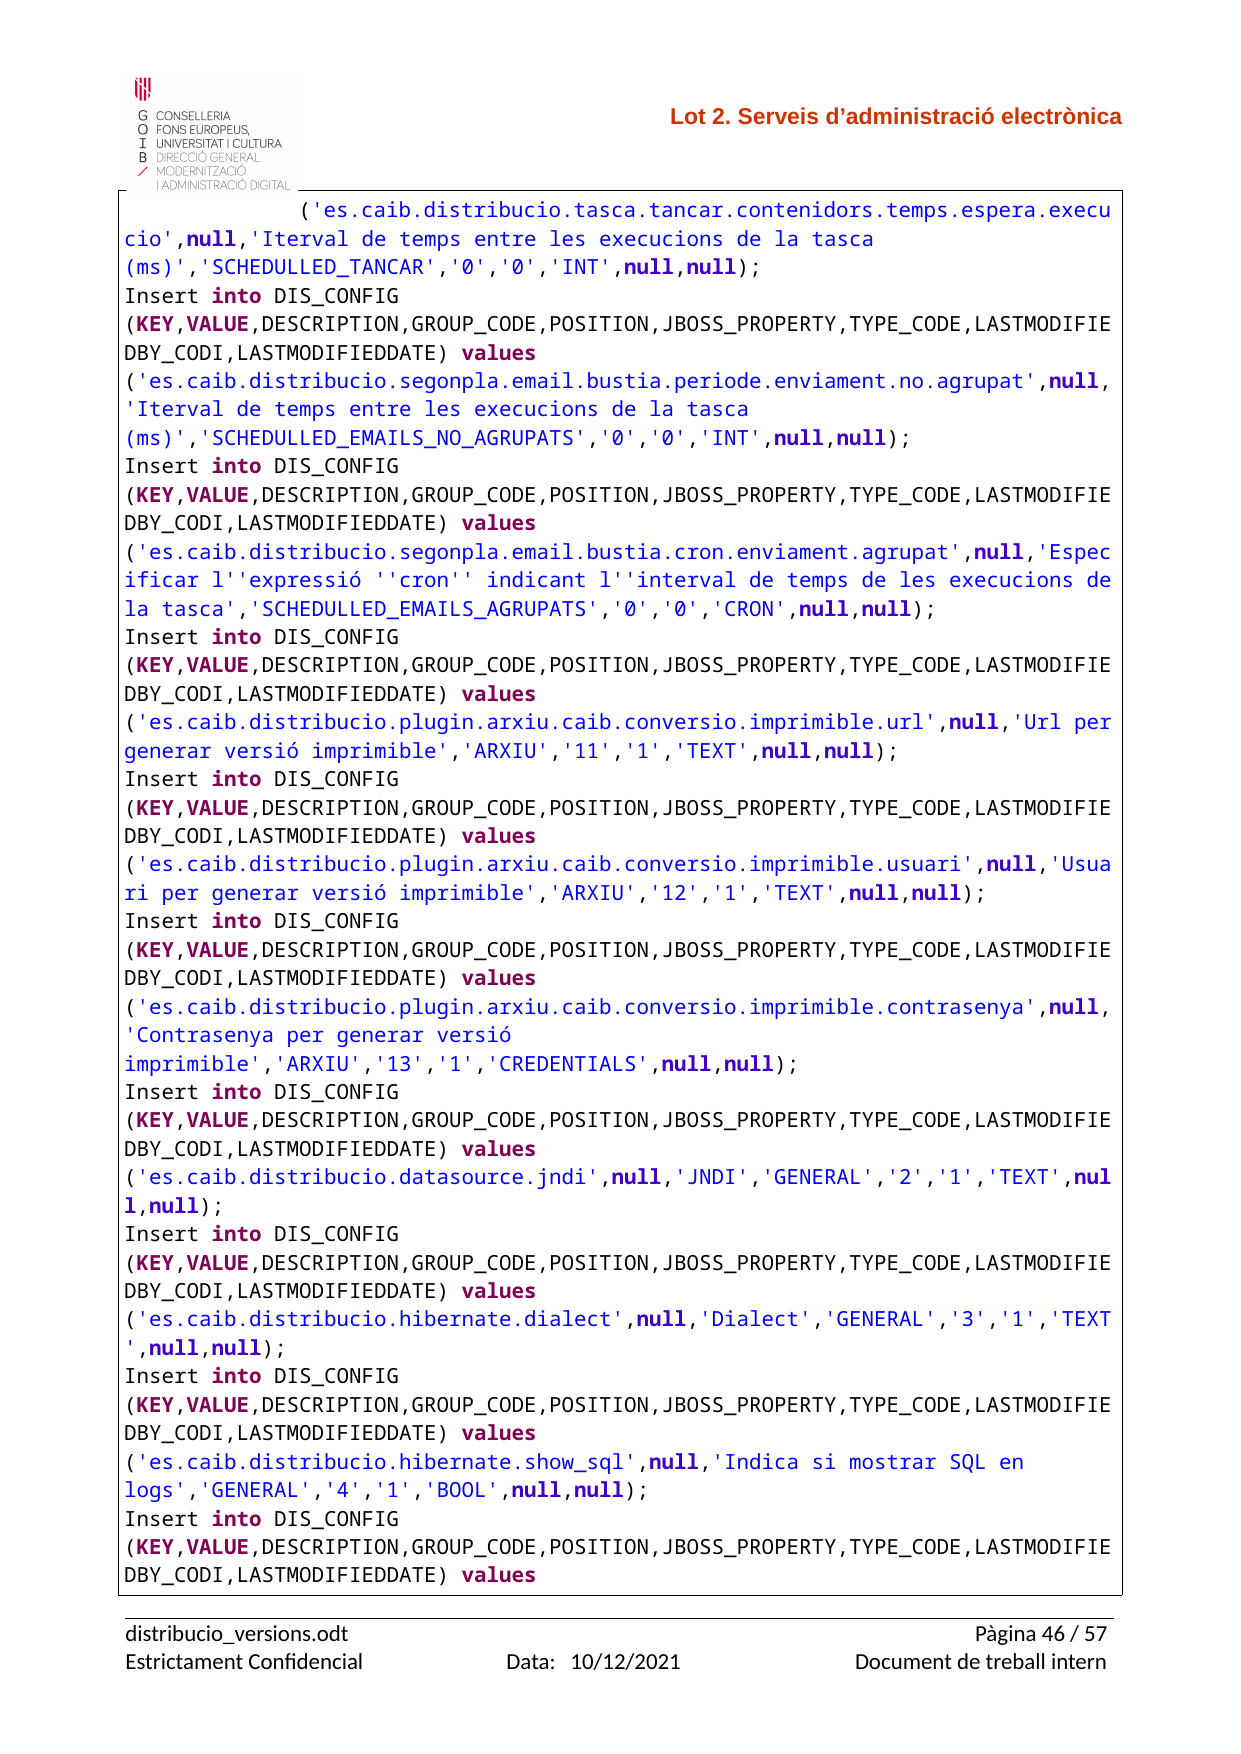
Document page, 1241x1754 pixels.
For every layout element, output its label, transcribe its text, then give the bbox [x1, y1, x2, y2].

table_header ('es.caib.distribucio.tasca.tancar.contenidors.temps.espera.execucio',null,'Iterval de temps entre les execucions de la tasca (ms)','SCHEDULLED_TANCAR','0','0','INT',null,null); Insert into DIS_CONFIG (KEY,VALUE,DESCRIPTION,GROUP_CODE,POSITION,JBOSS_PROPERTY,TYPE_CODE,LASTMODIFIEDBY_CODI,LASTMODIFIEDDATE) values ('es.caib.distribucio.segonpla.email.bustia.periode.enviament.no.agrupat',null,'Iterval de temps entre les execucions de la tasca (ms)','SCHEDULLED_EMAILS_NO_AGRUPATS','0','0','INT',null,null); Insert into DIS_CONFIG (KEY,VALUE,DESCRIPTION,GROUP_CODE,POSITION,JBOSS_PROPERTY,TYPE_CODE,LASTMODIFIEDBY_CODI,LASTMODIFIEDDATE) values ('es.caib.distribucio.segonpla.email.bustia.cron.enviament.agrupat',null,'Especificar l''expressió ''cron'' indicant l''interval de temps de les execucions de la tasca','SCHEDULLED_EMAILS_AGRUPATS','0','0','CRON',null,null); Insert into DIS_CONFIG (KEY,VALUE,DESCRIPTION,GROUP_CODE,POSITION,JBOSS_PROPERTY,TYPE_CODE,LASTMODIFIEDBY_CODI,LASTMODIFIEDDATE) values ('es.caib.distribucio.plugin.arxiu.caib.conversio.imprimible.url',null,'Url per generar versió imprimible','ARXIU','11','1','TEXT',null,null); Insert into DIS_CONFIG (KEY,VALUE,DESCRIPTION,GROUP_CODE,POSITION,JBOSS_PROPERTY,TYPE_CODE,LASTMODIFIEDBY_CODI,LASTMODIFIEDDATE) values ('es.caib.distribucio.plugin.arxiu.caib.conversio.imprimible.usuari',null,'Usuari per generar versió imprimible','ARXIU','12','1','TEXT',null,null); Insert into DIS_CONFIG (KEY,VALUE,DESCRIPTION,GROUP_CODE,POSITION,JBOSS_PROPERTY,TYPE_CODE,LASTMODIFIEDBY_CODI,LASTMODIFIEDDATE) values ('es.caib.distribucio.plugin.arxiu.caib.conversio.imprimible.contrasenya',null,'Contrasenya per generar versió imprimible','ARXIU','13','1','CREDENTIALS',null,null); Insert into DIS_CONFIG (KEY,VALUE,DESCRIPTION,GROUP_CODE,POSITION,JBOSS_PROPERTY,TYPE_CODE,LASTMODIFIEDBY_CODI,LASTMODIFIEDDATE) values ('es.caib.distribucio.datasource.jndi',null,'JNDI','GENERAL','2','1','TEXT',null,null); Insert into DIS_CONFIG (KEY,VALUE,DESCRIPTION,GROUP_CODE,POSITION,JBOSS_PROPERTY,TYPE_CODE,LASTMODIFIEDBY_CODI,LASTMODIFIEDDATE) values ('es.caib.distribucio.hibernate.dialect',null,'Dialect','GENERAL','3','1','TEXT',null,null); Insert into DIS_CONFIG (KEY,VALUE,DESCRIPTION,GROUP_CODE,POSITION,JBOSS_PROPERTY,TYPE_CODE,LASTMODIFIEDBY_CODI,LASTMODIFIEDDATE) values ('es.caib.distribucio.hibernate.show_sql',null,'Indica si mostrar SQL en logs','GENERAL','4','1','BOOL',null,null); Insert into DIS_CONFIG (KEY,VALUE,DESCRIPTION,GROUP_CODE,POSITION,JBOSS_PROPERTY,TYPE_CODE,LASTMODIFIEDBY_CODI,LASTMODIFIEDDATE) values [119, 191, 1122, 1595]
picture [126, 70, 299, 197]
